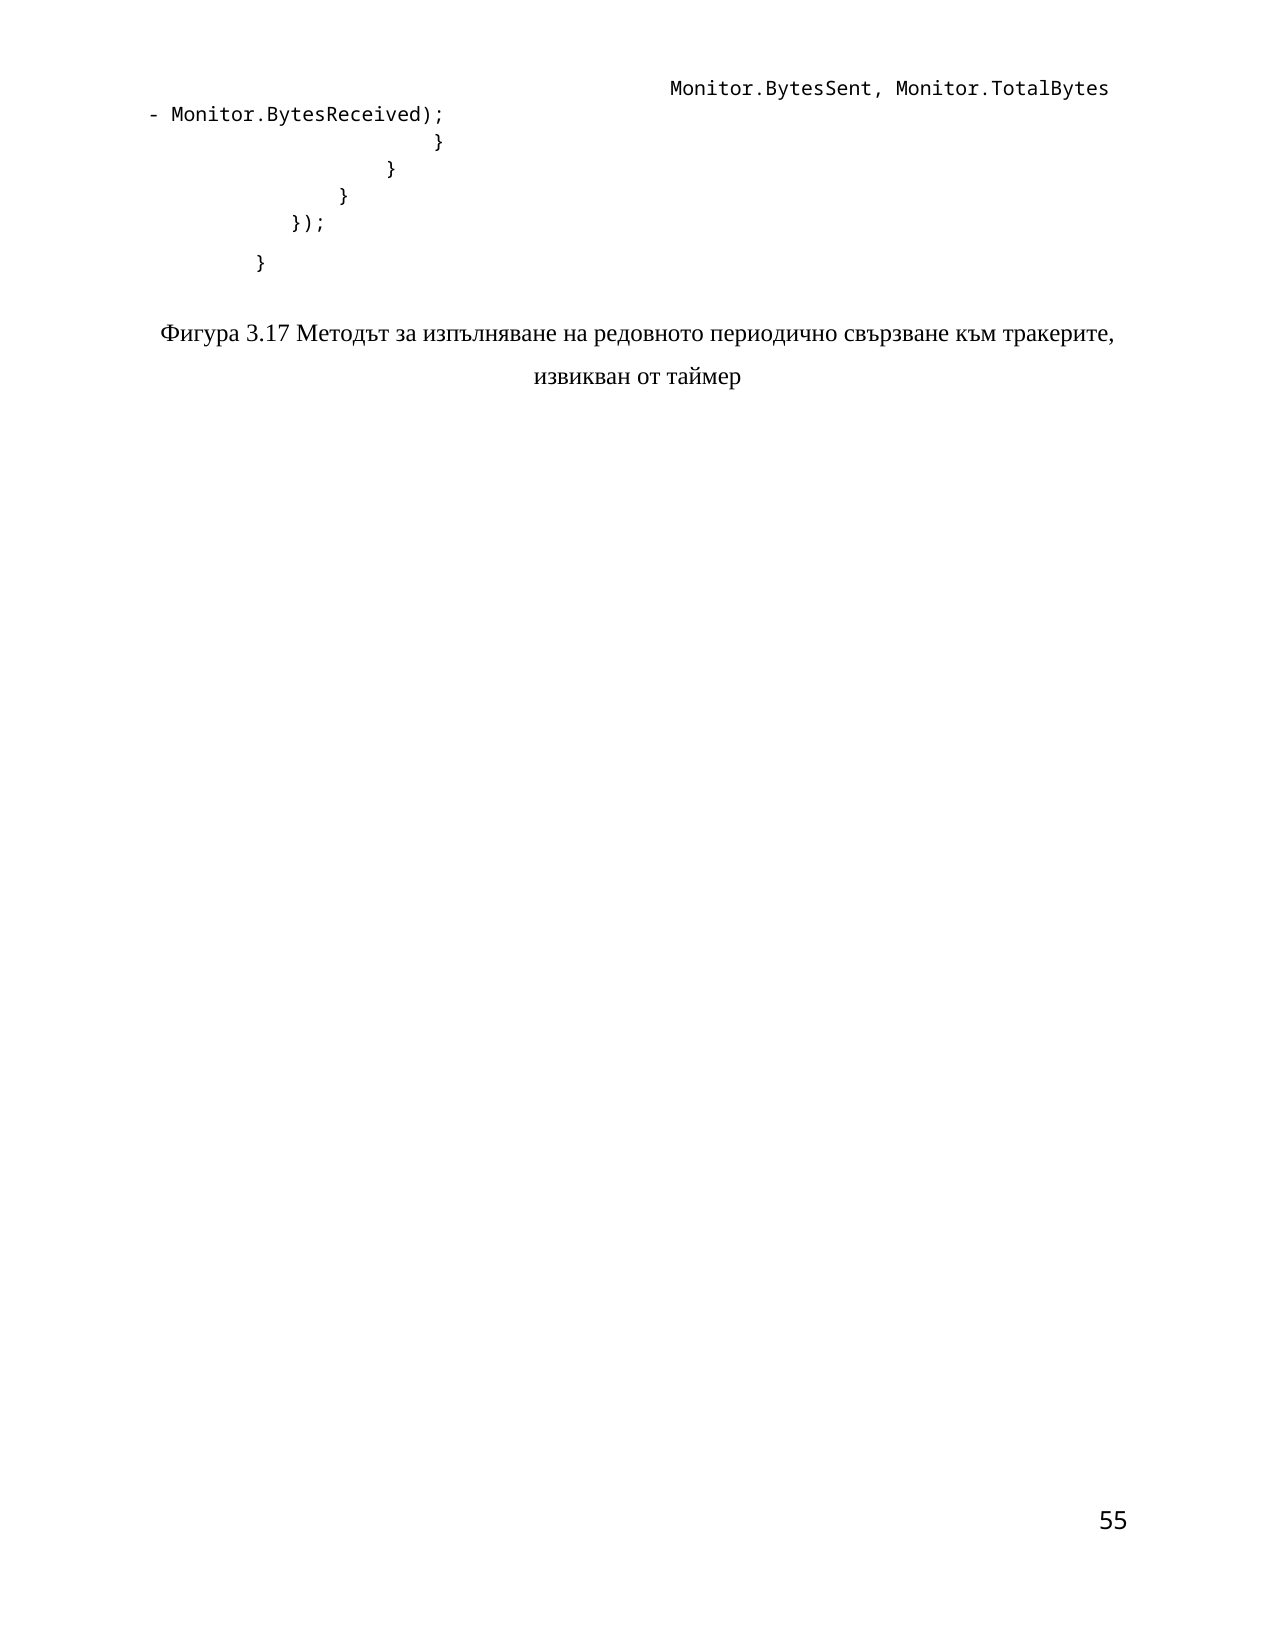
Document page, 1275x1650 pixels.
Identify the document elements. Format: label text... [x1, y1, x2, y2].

text } [148, 248, 1127, 275]
text } [148, 128, 1127, 155]
text } [148, 182, 1127, 209]
text Фигура 3.17 Методът за изпълняване на редовното периодично свързване към тракерите, извикван от таймер [148, 318, 1127, 389]
text Monitor.BytesSent, Monitor.TotalBytes - Monitor.BytesReceived); [148, 74, 1127, 128]
text } [148, 155, 1127, 182]
text }); [148, 209, 1127, 236]
